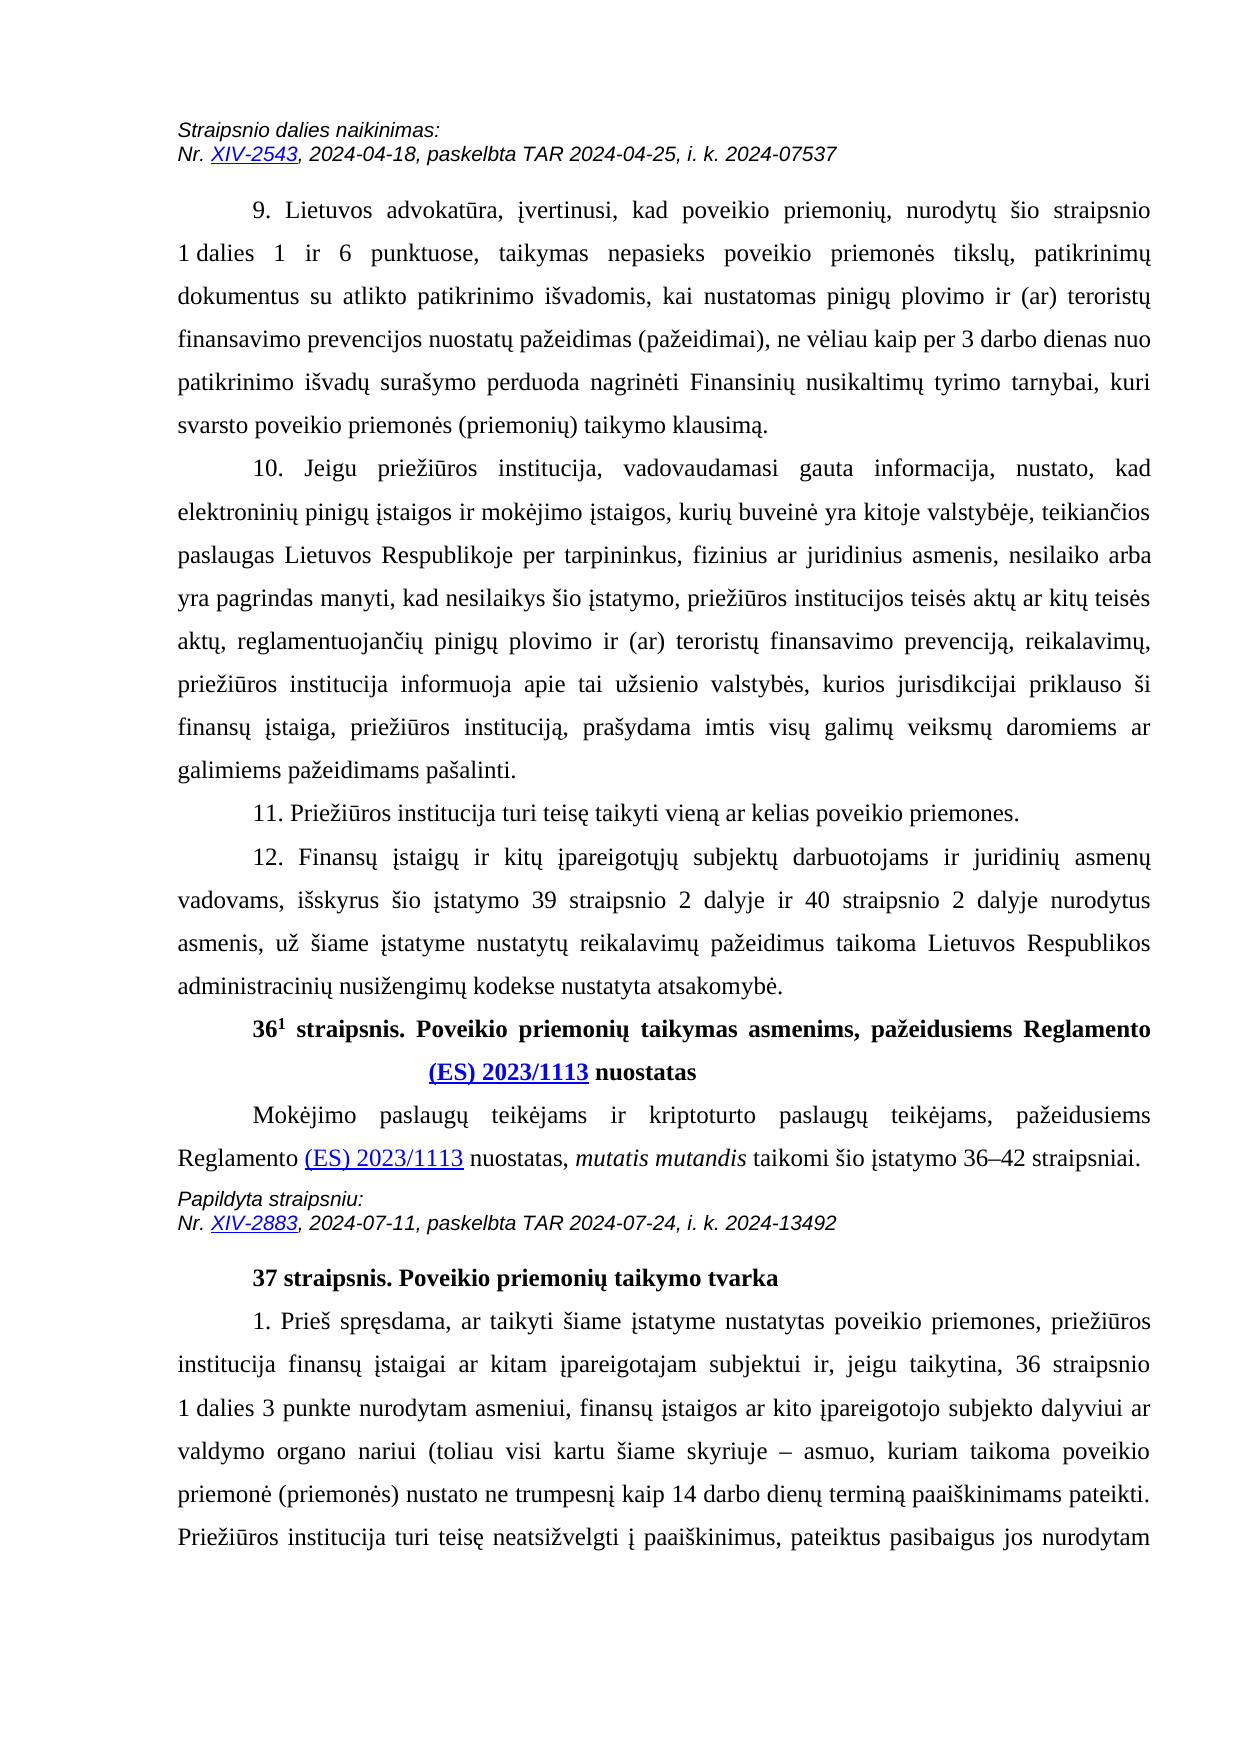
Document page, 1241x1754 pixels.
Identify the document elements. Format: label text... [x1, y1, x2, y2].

text 37 straipsnis. Poveikio priemonių taikymo tvarka [177, 1263, 1152, 1292]
text 1. Prieš spręsdama, ar taikyti šiame įstatyme nustatytas poveikio priemones, priežiūros institucija finansų įstaigai ar kitam įpareigotajam subjektui ir, jeigu taikytina, 36 straipsnio 1 dalies 3 punkte nurodytam asmeniui, finansų įstaigos ar kito įpareigotojo subjekto dalyviui ar valdymo organo nariui (toliau visi kartu šiame skyriuje – asmuo, kuriam taikoma poveikio priemonė (priemonės) nustato ne trumpesnį kaip 14 darbo dienų terminą paaiškinimams pateikti. Priežiūros institucija turi teisę neatsižvelgti į paaiškinimus, pateiktus pasibaigus jos nurodytam [177, 1306, 1152, 1551]
text 9. Lietuvos advokatūra, įvertinusi, kad poveikio priemonių, nurodytų šio straipsnio 1 dalies 1 ir 6 punktuose, taikymas nepasieks poveikio priemonės tikslų, patikrinimų dokumentus su atlikto patikrinimo išvadomis, kai nustatomas pinigų plovimo ir (ar) teroristų finansavimo prevencijos nuostatų pažeidimas (pažeidimai), ne vėliau kaip per 3 darbo dienas nuo patikrinimo išvadų surašymo perduoda nagrinėti Finansinių nusikaltimų tyrimo tarnybai, kuri svarsto poveikio priemonės (priemonių) taikymo klausimą. [177, 195, 1152, 439]
text Mokėjimo paslaugų teikėjams ir kriptoturto paslaugų teikėjams, pažeidusiems Reglamento (ES) 2023/1113 nuostatas, mutatis mutandis taikomi šio įstatymo 36–42 straipsniai. [177, 1100, 1152, 1172]
text 11. Priežiūros institucija turi teisę taikyti vieną ar kelias poveikio priemones. [177, 798, 1152, 827]
text Nr. XIV-2883, 2024-07-11, paskelbta TAR 2024-07-24, i. k. 2024-13492 [177, 1211, 1152, 1234]
text 12. Finansų įstaigų ir kitų įpareigotųjų subjektų darbuotojams ir juridinių asmenų vadovams, išskyrus šio įstatymo 39 straipsnio 2 dalyje ir 40 straipsnio 2 dalyje nurodytus asmenis, už šiame įstatyme nustatytų reikalavimų pažeidimus taikoma Lietuvos Respublikos administracinių nusižengimų kodekse nustatyta atsakomybė. [177, 842, 1152, 1000]
text Straipsnio dalies naikinimas: [177, 118, 1152, 142]
text 361 straipsnis. Poveikio priemonių taikymas asmenims, pažeidusiems Reglamento (ES) 2023/1113 nuostatas [252, 1014, 1152, 1086]
text 10. Jeigu priežiūros institucija, vadovaudamasi gauta informacija, nustato, kad elektroninių pinigų įstaigos ir mokėjimo įstaigos, kurių buveinė yra kitoje valstybėje, teikiančios paslaugas Lietuvos Respublikoje per tarpininkus, fizinius ar juridinius asmenis, nesilaiko arba yra pagrindas manyti, kad nesilaikys šio įstatymo, priežiūros institucijos teisės aktų ar kitų teisės aktų, reglamentuojančių pinigų plovimo ir (ar) teroristų finansavimo prevenciją, reikalavimų, priežiūros institucija informuoja apie tai užsienio valstybės, kurios jurisdikcijai priklauso ši finansų įstaiga, priežiūros instituciją, prašydama imtis visų galimų veiksmų daromiems ar galimiems pažeidimams pašalinti. [177, 453, 1152, 784]
text Papildyta straipsniu: [177, 1187, 1152, 1211]
text Nr. XIV-2543, 2024-04-18, paskelbta TAR 2024-04-25, i. k. 2024-07537 [177, 142, 1152, 166]
